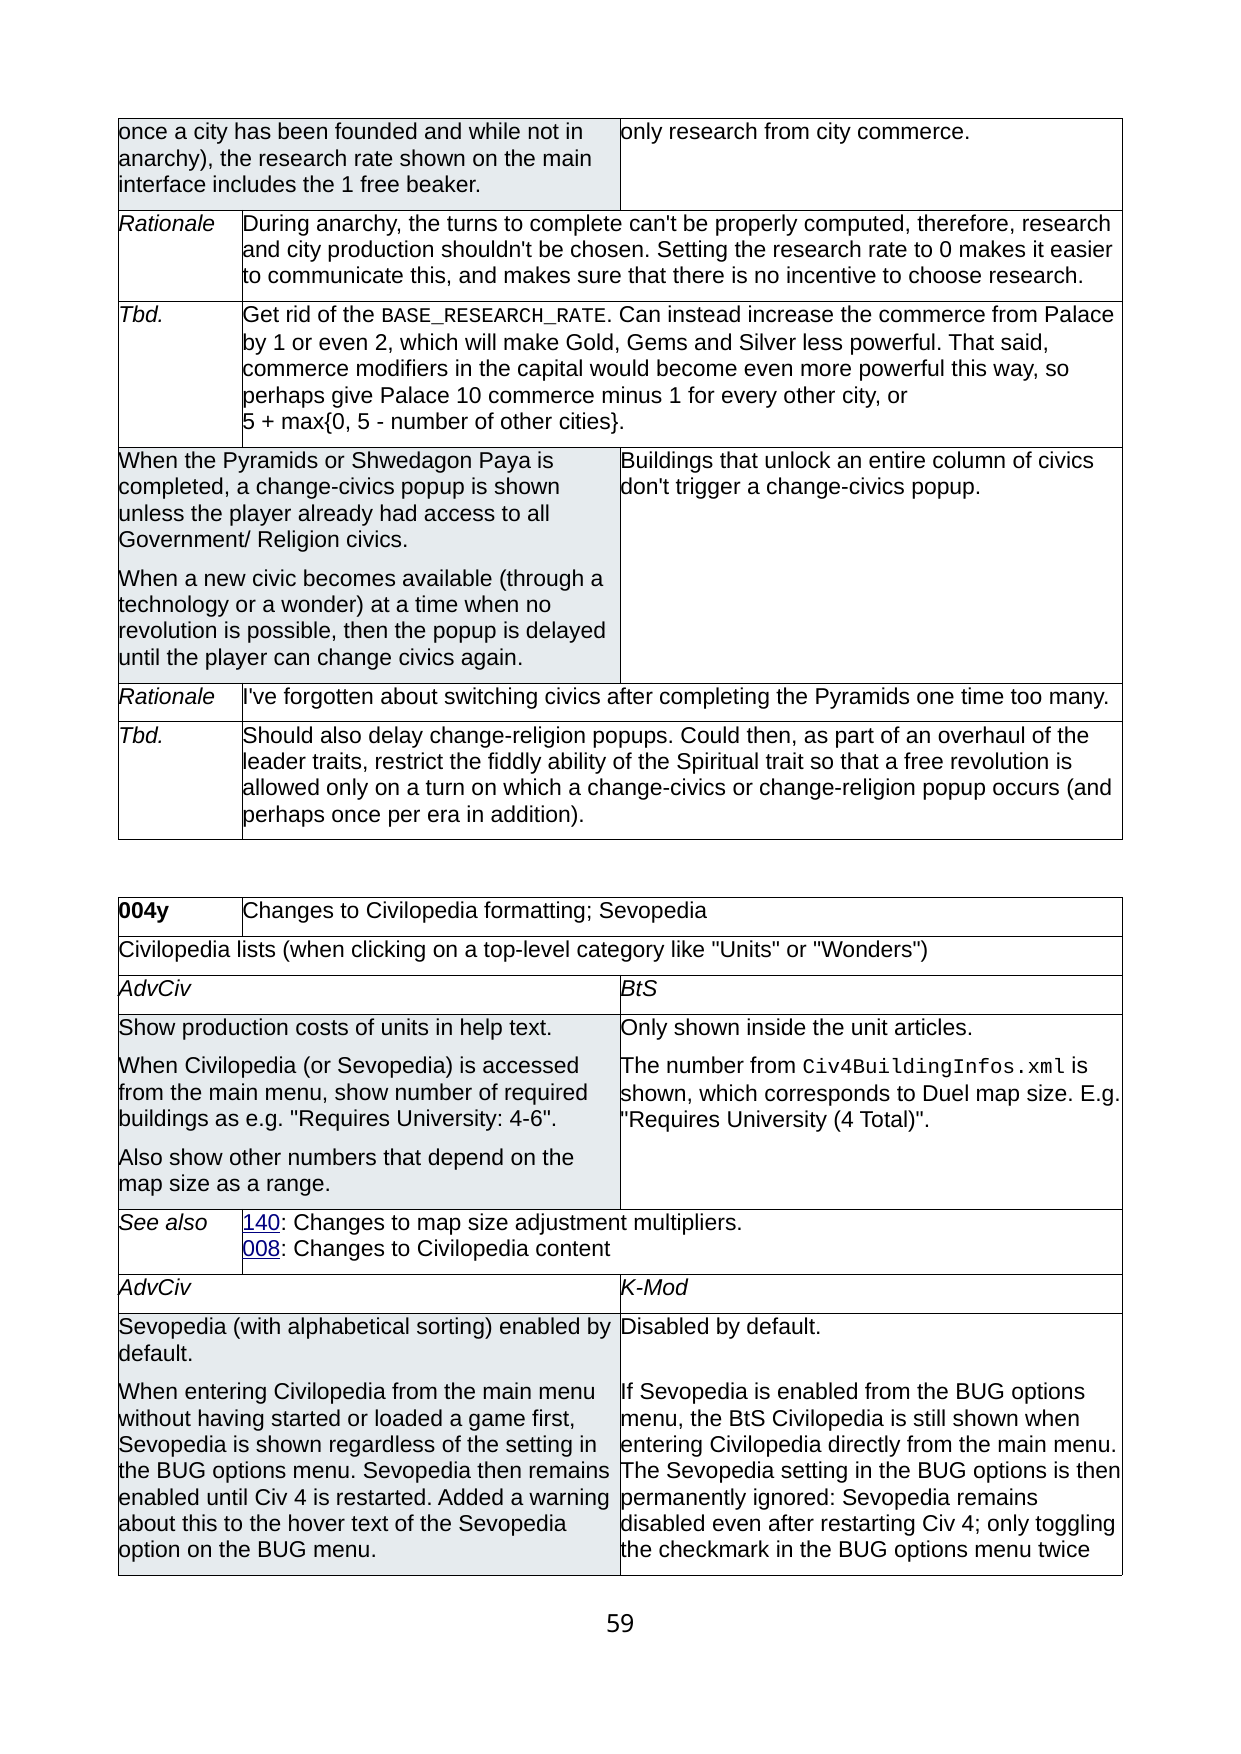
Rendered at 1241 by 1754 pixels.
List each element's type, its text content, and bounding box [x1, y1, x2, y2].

table_cell Rationale [119, 684, 242, 721]
table_header 004y [119, 898, 242, 936]
table_cell Buildings that unlock an entire column of civics don't trigger a change-civics popup. [621, 448, 1122, 683]
table_cell Sevopedia (with alphabetical sorting) enabled by default. When entering Civilopedia from the main menu without having started or loaded a game first, Sevopedia is shown regardless of the setting in the BUG options menu. Sevopedia then remains enabled until Civ 4 is restarted. Added a warning about this to the hover text of the Sevopedia option on the BUG menu. [119, 1314, 620, 1575]
table_cell Tbd. [119, 302, 242, 447]
table_cell K-Mod [621, 1275, 1122, 1313]
table_cell Show production costs of units in help text. When Civilopedia (or Sevopedia) is accessed from the main menu, show number of required buildings as e.g. "Requires University: 4-6". Also show other numbers that depend on the map size as a range. [119, 1015, 620, 1209]
table_cell See also [119, 1210, 242, 1274]
table_cell Should also delay change-religion popups. Could then, as part of an overhaul of the leader traits, restrict the fiddly ability of the Spiritual trait so that a free revolution is allowed only on a turn on which a change-civics or change-religion popup occurs (and perhaps once per era in addition). [243, 722, 1122, 839]
table_cell When the Pyramids or Shwedagon Paya is completed, a change-civics popup is shown unless the player already had access to all Government/ Religion civics. When a new civic becomes available (through a technology or a wonder) at a time when no revolution is possible, then the popup is delayed until the player can change civics again. [119, 448, 620, 683]
table_cell BtS [621, 976, 1122, 1013]
table_cell Only shown inside the unit articles. The number from Civ4BuildingInfos.xml is shown, which corresponds to Duel map size. E.g. "Requires University (4 Total)". [621, 1015, 1122, 1209]
table_cell 140: Changes to map size adjustment multipliers. 008: Changes to Civilopedia content [243, 1210, 1122, 1274]
table_cell AdvCiv [119, 1275, 620, 1313]
table_cell only research from city commerce. [621, 119, 1122, 210]
table_cell Get rid of the BASE_RESEARCH_RATE. Can instead increase the commerce from Palace by 1 or even 2, which will make Gold, Gems and Silver less powerful. That said, commerce modifiers in the capital would become even more powerful this way, so perhaps give Palace 10 commerce minus 1 for every other city, or 5 + max{0, 5 - number of other cities}. [243, 302, 1122, 447]
table_cell Tbd. [119, 722, 242, 839]
table_cell I've forgotten about switching civics after completing the Pyramids one time too many. [243, 684, 1122, 721]
table_header Changes to Civilopedia formatting; Sevopedia [243, 898, 1122, 936]
table_cell once a city has been founded and while not in anarchy), the research rate shown on the main interface includes the 1 free beaker. [119, 119, 620, 210]
table_cell Rationale [119, 211, 242, 301]
table_cell Disabled by default. If Sevopedia is enabled from the BUG options menu, the BtS Civilopedia is still shown when entering Civilopedia directly from the main menu. The Sevopedia setting in the BUG options is then permanently ignored: Sevopedia remains disabled even after restarting Civ 4; only toggling the checkmark in the BUG options menu twice [621, 1314, 1122, 1575]
table_cell Civilopedia lists (when clicking on a top-level category like "Units" or "Wonders") [119, 937, 1122, 975]
table_cell During anarchy, the turns to complete can't be properly computed, therefore, research and city production shouldn't be chosen. Setting the research rate to 0 makes it easier to communicate this, and makes sure that there is no incentive to choose research. [243, 211, 1122, 301]
table_cell AdvCiv [119, 976, 620, 1013]
